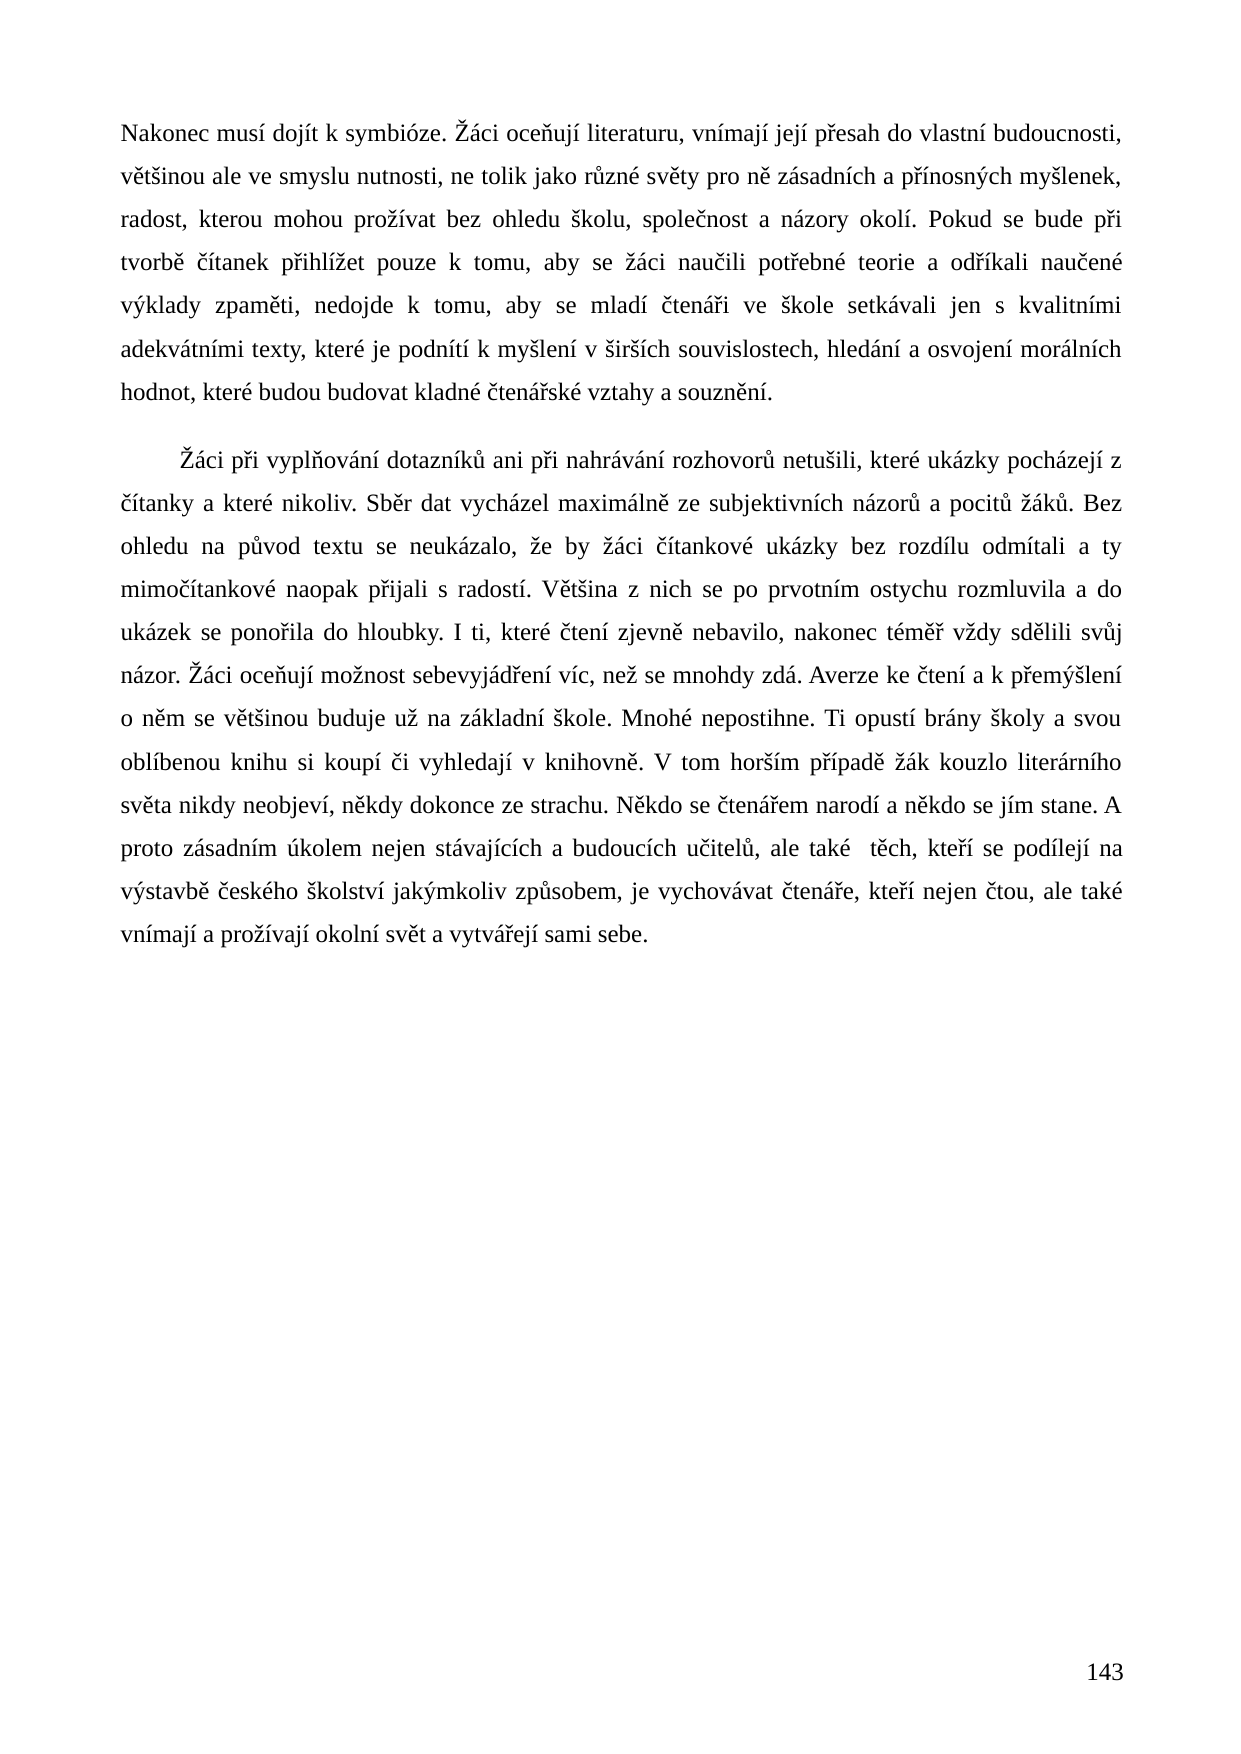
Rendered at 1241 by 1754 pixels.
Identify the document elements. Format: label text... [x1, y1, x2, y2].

text Nakonec musí dojít k symbióze. Žáci oceňují literaturu, vnímají její přesah do vlastní budoucnosti, většinou ale ve smyslu nutnosti, ne tolik jako různé světy pro ně zásadních a přínosných myšlenek, radost, kterou mohou prožívat bez ohledu školu, společnost a názory okolí. Pokud se bude při tvorbě čítanek přihlížet pouze k tomu, aby se žáci naučili potřebné teorie a odříkali naučené výklady zpaměti, nedojde k tomu, aby se mladí čtenáři ve škole setkávali jen s kvalitními adekvátními texty, které je podnítí k myšlení v širších souvislostech, hledání a osvojení morálních hodnot, které budou budovat kladné čtenářské vztahy a souznění. [120, 118, 1123, 406]
text Žáci při vyplňování dotazníků ani při nahrávání rozhovorů netušili, které ukázky pocházejí z čítanky a které nikoliv. Sběr dat vycházel maximálně ze subjektivních názorů a pocitů žáků. Bez ohledu na původ textu se neukázalo, že by žáci čítankové ukázky bez rozdílu odmítali a ty mimočítankové naopak přijali s radostí. Většina z nich se po prvotním ostychu rozmluvila a do ukázek se ponořila do hloubky. I ti, které čtení zjevně nebavilo, nakonec téměř vždy sdělili svůj názor. Žáci oceňují možnost sebevyjádření víc, než se mnohdy zdá. Averze ke čtení a k přemýšlení o něm se většinou buduje už na základní škole. Mnohé nepostihne. Ti opustí brány školy a svou oblíbenou knihu si koupí či vyhledají v knihovně. V tom horším případě žák kouzlo literárního světa nikdy neobjeví, někdy dokonce ze strachu. Někdo se čtenářem narodí a někdo se jím stane. A proto zásadním úkolem nejen stávajících a budoucích učitelů, ale také těch, kteří se podílejí na výstavbě českého školství jakýmkoliv způsobem, je vychovávat čtenáře, kteří nejen čtou, ale také vnímají a prožívají okolní svět a vytvářejí sami sebe. [120, 445, 1123, 948]
